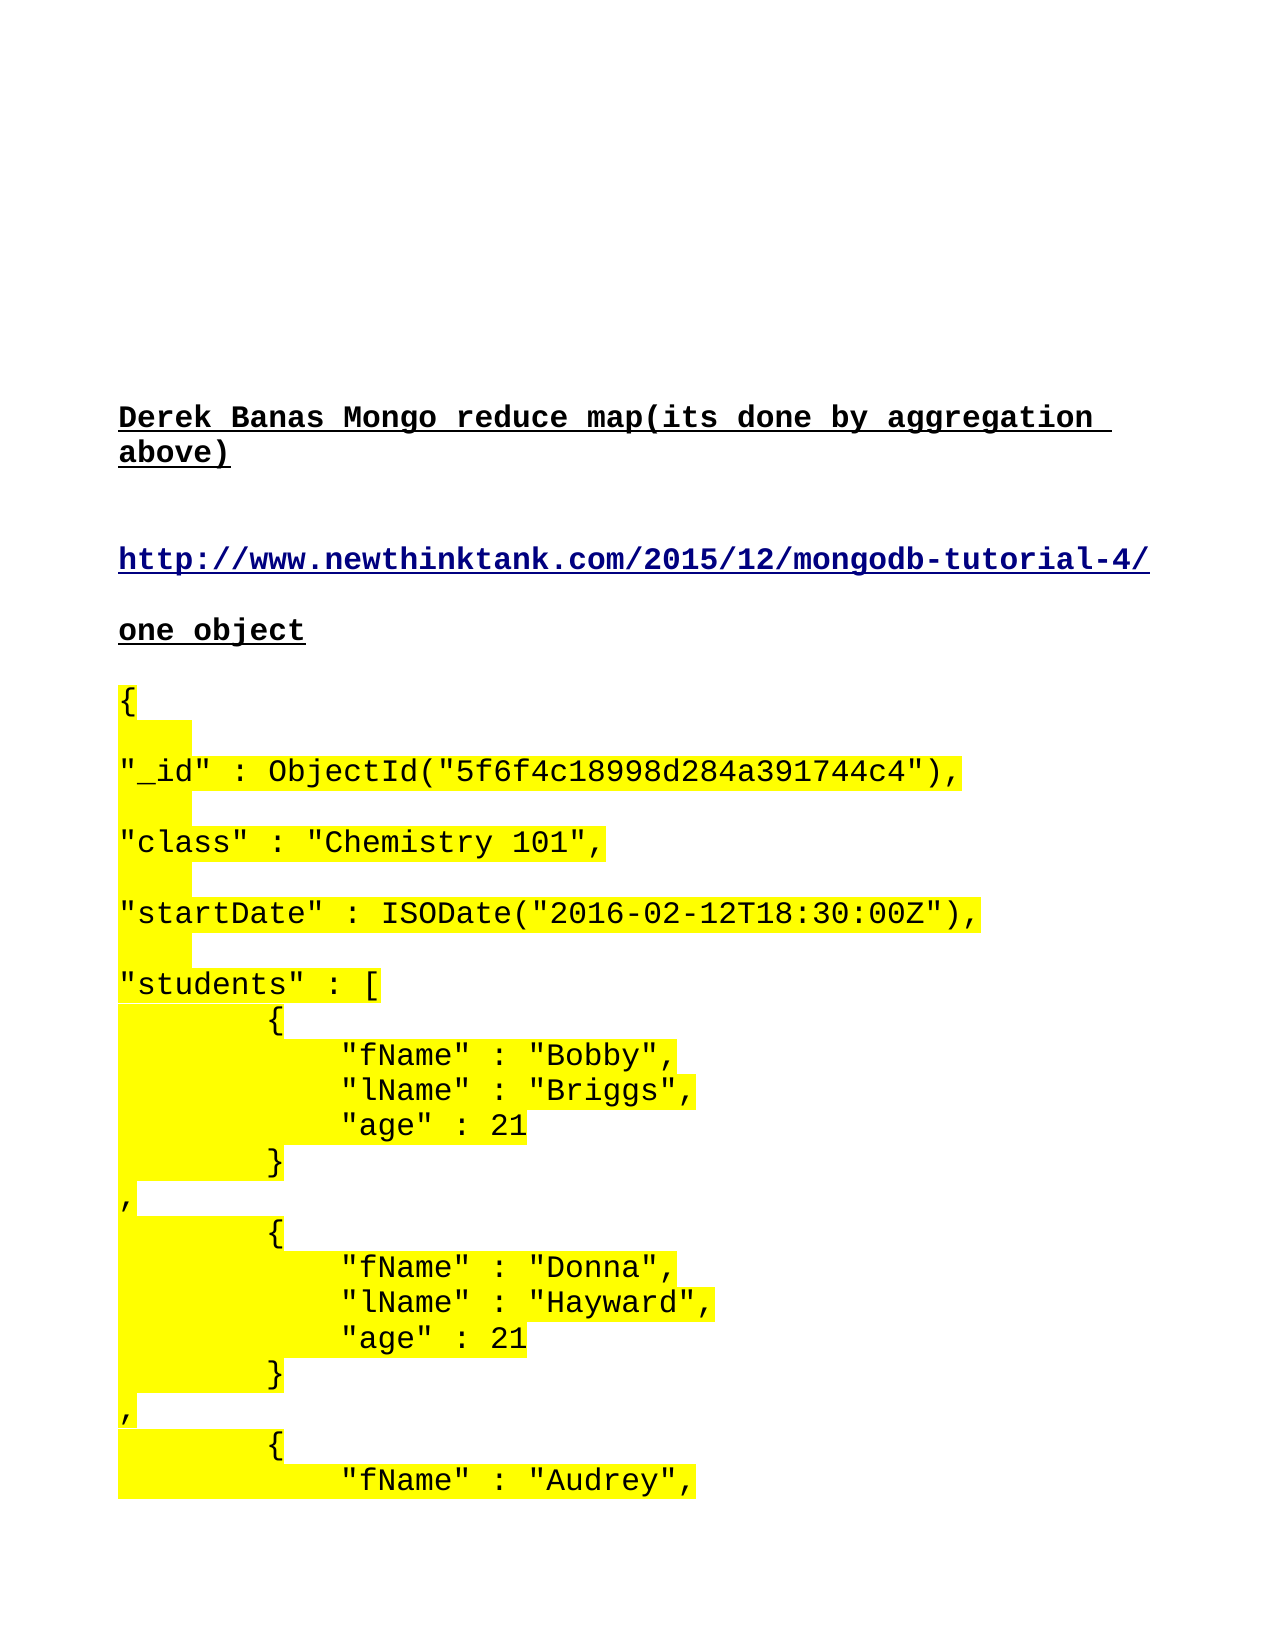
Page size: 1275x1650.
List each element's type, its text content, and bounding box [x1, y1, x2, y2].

text , [118, 1181, 1157, 1216]
text "fName" : "Bobby", [118, 1039, 1157, 1074]
text { [118, 1003, 1157, 1039]
text "age" : 21 [118, 1322, 1157, 1358]
text } [118, 1145, 1157, 1181]
text { [118, 685, 1157, 720]
text "lName" : "Hayward", [118, 1287, 1157, 1322]
text "startDate" : ISODate("2016-02-12T18:30:00Z"), [118, 897, 1157, 933]
text http://www.newthinktank.com/2015/12/mongodb-tutorial-4/ [118, 543, 1157, 578]
text { [118, 1428, 1157, 1464]
text , [118, 1393, 1157, 1428]
text "lName" : "Briggs", [118, 1074, 1157, 1110]
text "_id" : ObjectId("5f6f4c18998d284a391744c4"), [118, 756, 1157, 791]
text "fName" : "Audrey", [118, 1464, 1157, 1499]
text } [118, 1358, 1157, 1393]
text { [118, 1216, 1157, 1251]
text "age" : 21 [118, 1110, 1157, 1145]
text "class" : "Chemistry 101", [118, 826, 1157, 862]
text one object [118, 614, 1157, 649]
text "students" : [ [118, 968, 1157, 1003]
text Derek Banas Mongo reduce map(its done by aggregation above) [118, 401, 1157, 472]
text "fName" : "Donna", [118, 1251, 1157, 1287]
